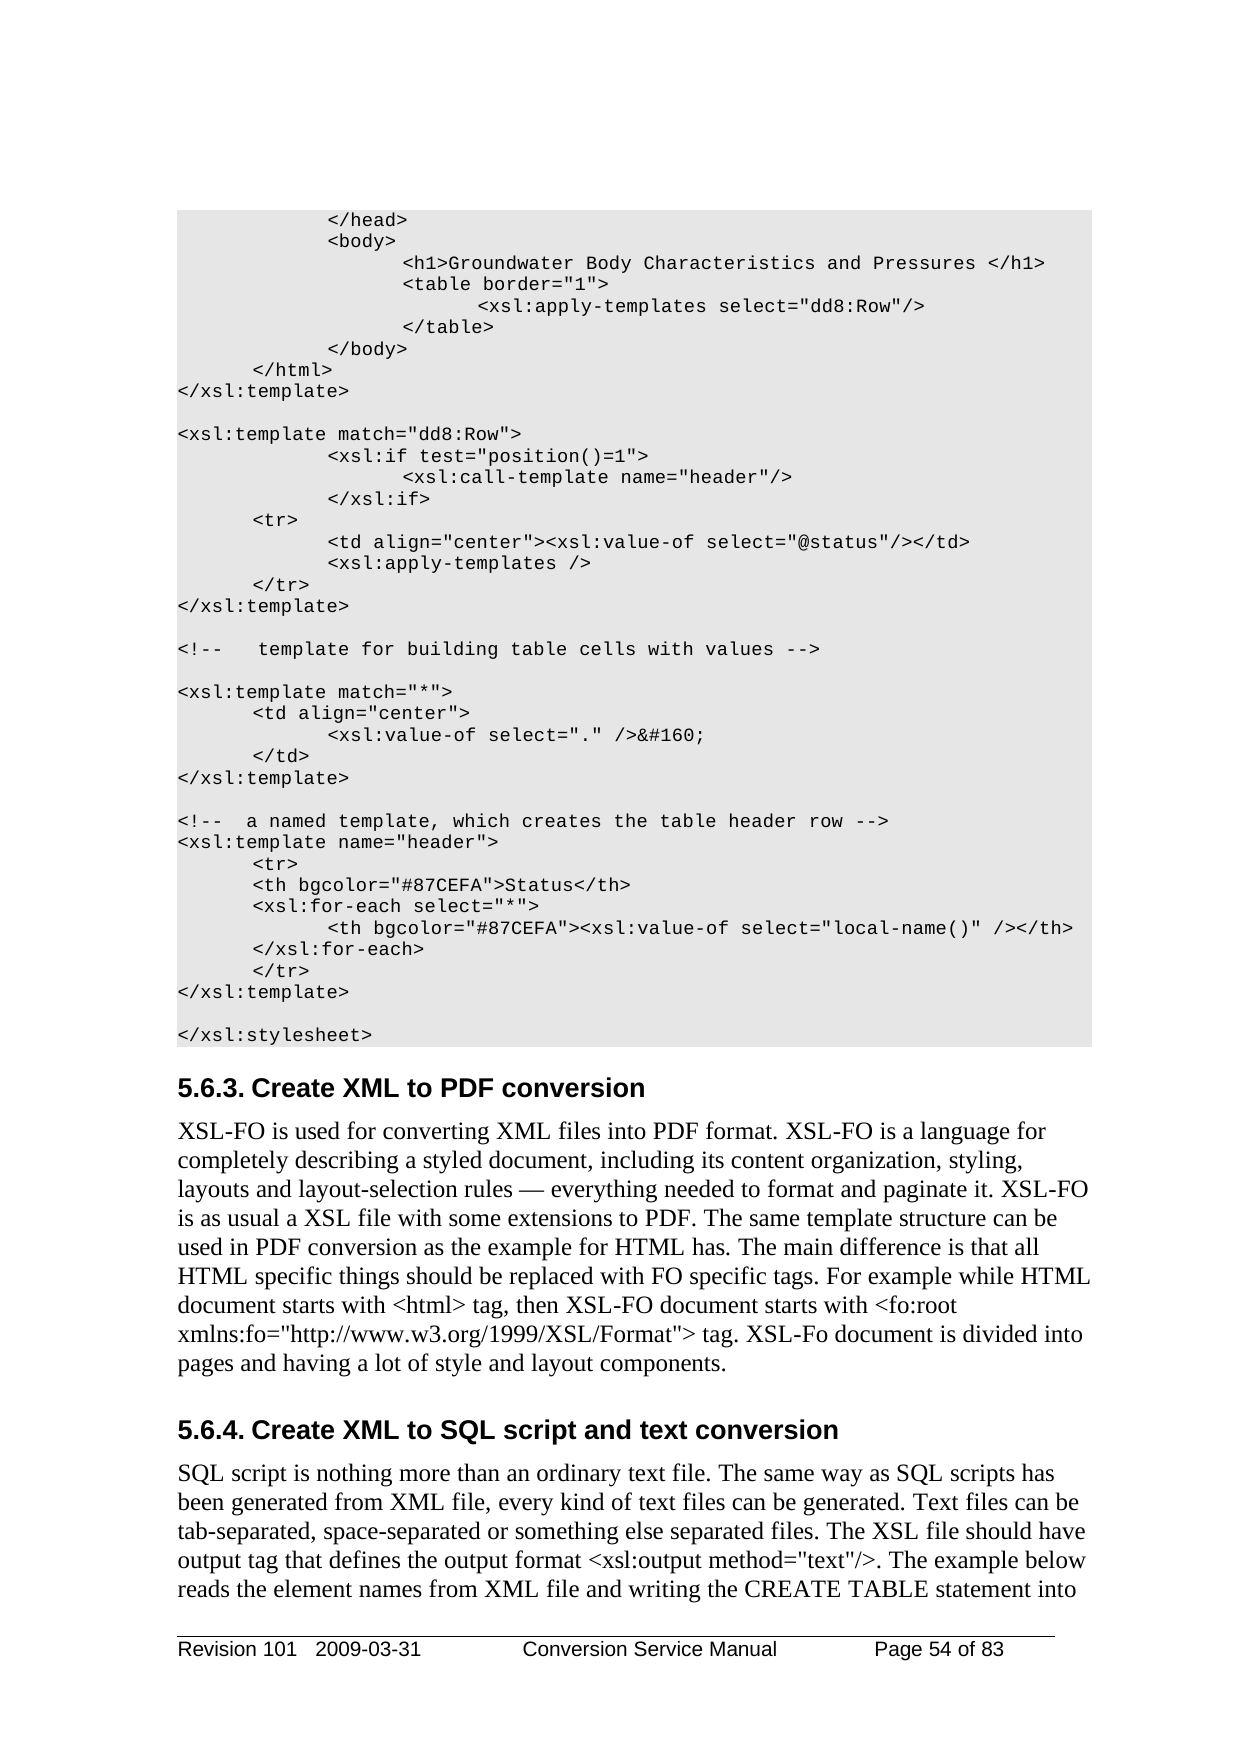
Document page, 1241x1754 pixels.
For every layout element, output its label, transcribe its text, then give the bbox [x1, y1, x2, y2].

list <xsl:template match="dd8:Row"> [177, 425, 1092, 446]
list <xsl:call-template name="header"/> [177, 468, 1092, 489]
list </xsl:template> [177, 768, 1092, 789]
list <xsl:apply-templates select="dd8:Row"/> [177, 296, 1092, 317]
list </tr> [177, 575, 1092, 596]
list <xsl:apply-templates /> [177, 553, 1092, 575]
list <xsl:template name="header"> [177, 832, 1092, 854]
subtitle Create XML to PDF conversion [177, 1072, 1092, 1103]
text SQL script is nothing more than an ordinary text file. The same way as SQL scripts has been generated from XML file, every kind of text files can be generated. Text files can be tab-separated, space-separated or something else separated files. The XSL file should have output tag that defines the output format <xsl:output method="text"/>. The example below reads the element names from XML file and writing the CREATE TABLE statement into [177, 1457, 1092, 1603]
list </xsl:template> [177, 596, 1092, 618]
list <xsl:value-of select="." />&#160; [177, 725, 1092, 747]
list <xsl:template match="*"> [177, 682, 1092, 704]
list <th bgcolor="#87CEFA"><xsl:value-of select="local-name()" /></th> [177, 918, 1092, 940]
list <xsl:if test="position()=1"> [177, 446, 1092, 468]
list </tr> [177, 961, 1092, 983]
list </table> [177, 317, 1092, 339]
subtitle Create XML to SQL script and text conversion [177, 1414, 1092, 1445]
list </xsl:if> [177, 489, 1092, 511]
list <!-- template for building table cells with values --> [177, 639, 1092, 661]
text XSL-FO is used for converting XML files into PDF format. XSL-FO is a language for completely describing a styled document, including its content organization, styling, layouts and layout-selection rules — everything needed to format and paginate it. XSL-FO is as usual a XSL file with some extensions to PDF. The same template structure can be used in PDF conversion as the example for HTML has. The main difference is that all HTML specific things should be replaced with FO specific tags. For example while HTML document starts with <html> tag, then XSL-FO document starts with <fo:root xmlns:fo="http://www.w3.org/1999/XSL/Format"> tag. XSL-Fo document is divided into pages and having a lot of style and layout components. [177, 1116, 1092, 1377]
list <tr> [177, 511, 1092, 532]
list <tr> [177, 854, 1092, 875]
list </html> [177, 360, 1092, 382]
list </xsl:for-each> [177, 940, 1092, 961]
list <!-- a named template, which creates the table header row --> [177, 811, 1092, 832]
list </xsl:template> [177, 382, 1092, 403]
list <th bgcolor="#87CEFA">Status</th> [177, 875, 1092, 897]
list </head> [177, 210, 1092, 232]
list </xsl:template> [177, 983, 1092, 1004]
list </xsl:stylesheet> [177, 1026, 1092, 1047]
list <td align="center"> [177, 704, 1092, 725]
list </body> [177, 339, 1092, 360]
list </td> [177, 747, 1092, 768]
list <td align="center"><xsl:value-of select="@status"/></td> [177, 532, 1092, 553]
list <xsl:for-each select="*"> [177, 897, 1092, 918]
list <table border="1"> [177, 274, 1092, 296]
list <h1>Groundwater Body Characteristics and Pressures </h1> [177, 253, 1092, 274]
list <body> [177, 232, 1092, 253]
